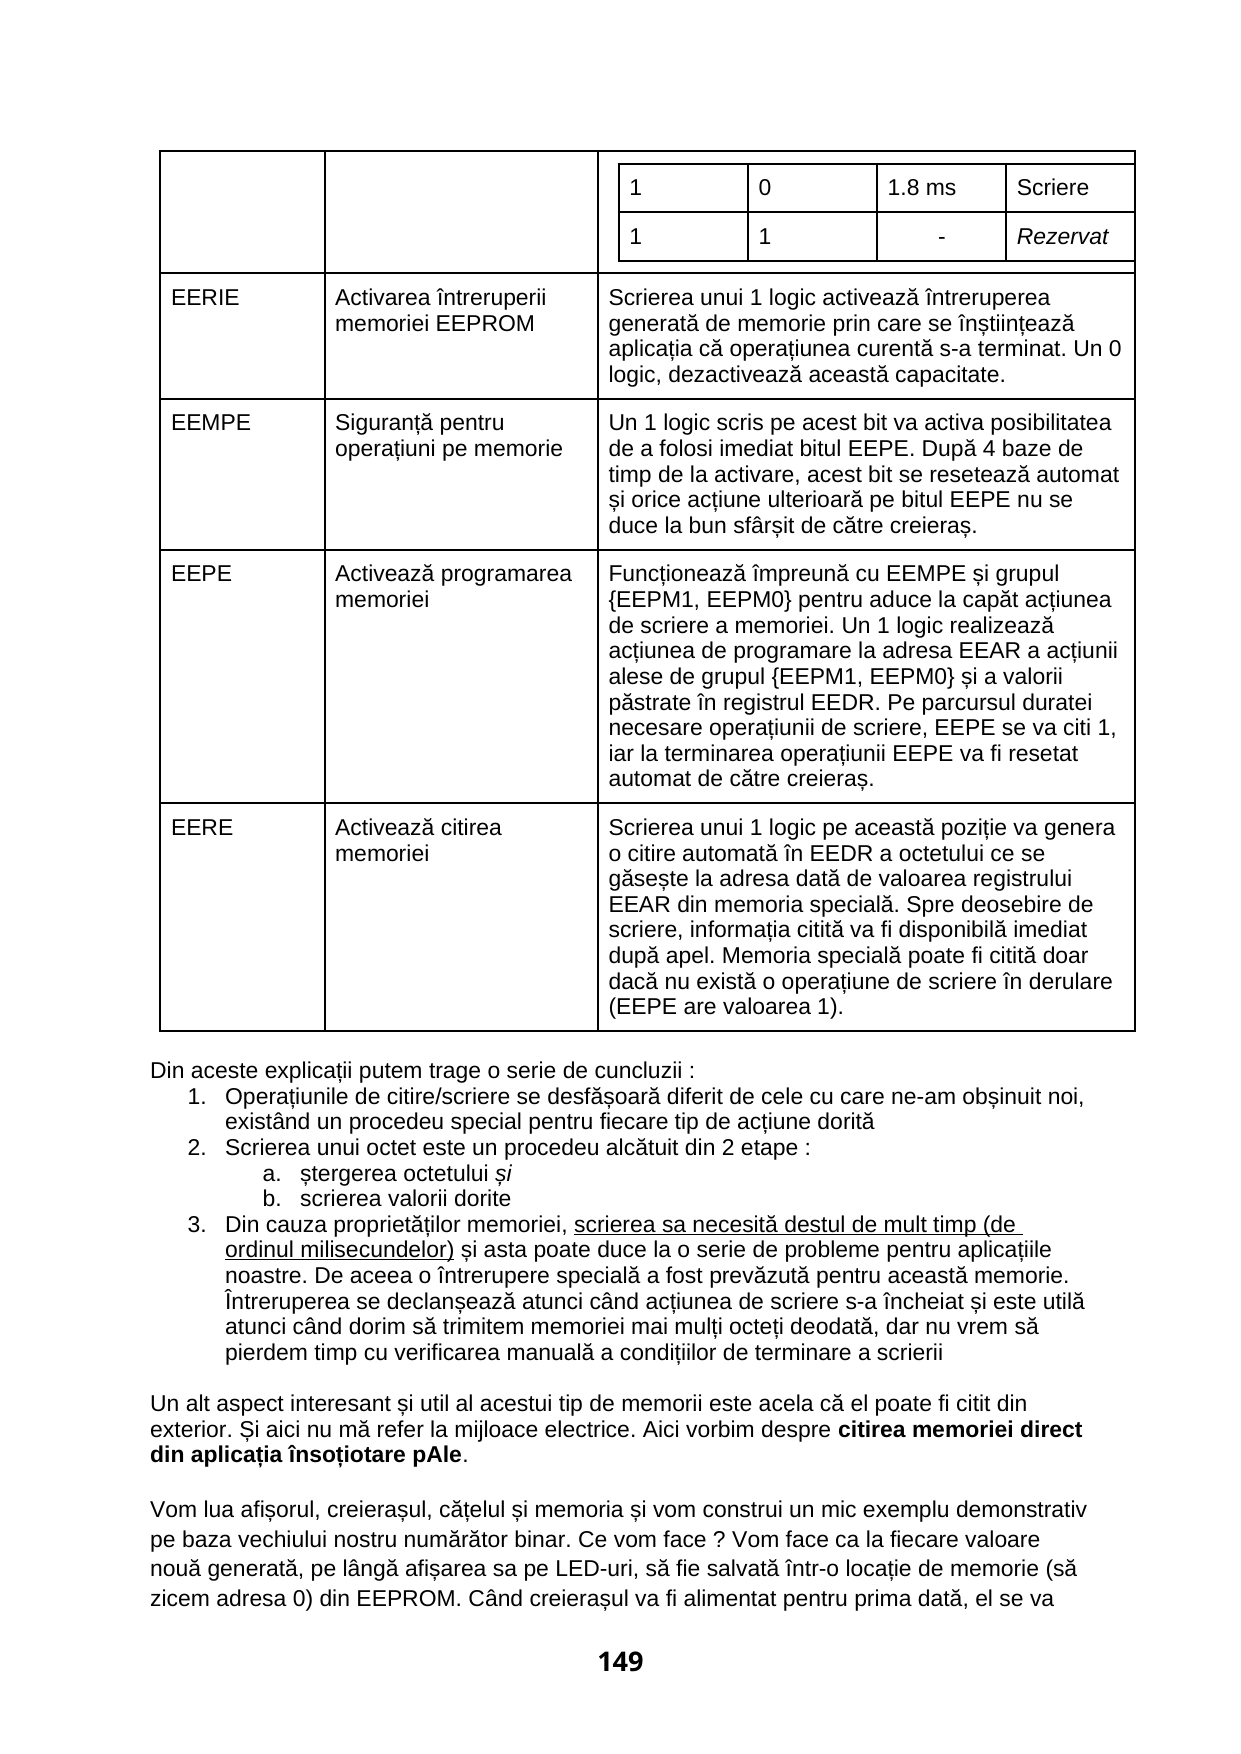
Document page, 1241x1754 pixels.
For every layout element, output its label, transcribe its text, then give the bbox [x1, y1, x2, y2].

table_cell Funcționează împreună cu EEMPE și grupul {EEPM1, EEPM0} pentru aduce la capăt acțiunea de scriere a memoriei. Un 1 logic realizează acțiunea de programare la adresa EEAR a acțiunii alese de grupul {EEPM1, EEPM0} și a valorii păstrate în registrul EEDR. Pe parcursul duratei necesare operațiunii de scriere, EEPE se va citi 1, iar la terminarea operațiunii EEPE va fi resetat automat de către creieraș. [599, 551, 1134, 802]
table_cell EEPE [161, 551, 324, 802]
text Un alt aspect interesant și util al acestui tip de memorii este acela că el poate fi citit din exterior. Și aici nu mă refer la mijloace electrice. Aici vorbim despre citirea memoriei direct din aplicația însoțiotare pAle. [150, 1391, 1091, 1468]
table_cell 0 [749, 165, 876, 211]
list Din cauza proprietăților memoriei, scrierea sa necesită destul de mult timp (de ordinul milisecundelor) și asta poate duce la o serie de probleme pentru aplicațiile noastre. De aceea o întrerupere specială a fost prevăzută pentru această memorie. Întreruperea se declanșează atunci când acțiunea de scriere s-a încheiat și este utilă atunci când dorim să trimitem memoriei mai mulți octeți deodată, dar nu vrem să pierdem timp cu verificarea manuală a condițiilor de terminare a scrierii [187, 1212, 1091, 1365]
table_cell [326, 152, 597, 272]
table_cell Scriere [1007, 165, 1134, 211]
table_cell [161, 152, 324, 272]
table_cell EERIE [161, 274, 324, 398]
table_cell EERE [161, 804, 324, 1030]
table_cell EEMPE [161, 400, 324, 549]
list ștergerea octetului și [262, 1160, 1091, 1186]
table_cell 1.8 ms [878, 165, 1005, 211]
table_cell 1 [749, 213, 876, 259]
table_cell 1 [620, 165, 747, 211]
text Vom lua afișorul, creierașul, cățelul și memoria și vom construi un mic exemplu demonstrativ pe baza vechiului nostru numărător binar. Ce vom face ? Vom face ca la fiecare valoare nouă generată, pe lângă afișarea sa pe LED-uri, să fie salvată într-o locație de memorie (să zicem adresa 0) din EEPROM. Când creierașul va fi alimentat pentru prima dată, el se va [150, 1497, 1091, 1611]
table_cell Rezervat [1007, 213, 1134, 259]
table_cell Siguranță pentru operațiuni pe memorie [326, 400, 597, 549]
table_cell Un 1 logic scris pe acest bit va activa posibilitatea de a folosi imediat bitul EEPE. După 4 baze de timp de la activare, acest bit se resetează automat și orice acțiune ulterioară pe bitul EEPE nu se duce la bun sfârșit de către creieraș. [599, 400, 1134, 549]
table_cell [599, 152, 1134, 272]
table_cell Scrierea unui 1 logic pe această poziție va genera o citire automată în EEDR a octetului ce se găsește la adresa dată de valoarea registrului EEAR din memoria specială. Spre deosebire de scriere, informația citită va fi disponibilă imediat după apel. Memoria specială poate fi citită doar dacă nu există o operațiune de scriere în derulare (EEPE are valoarea 1). [599, 804, 1134, 1030]
text Din aceste explicații putem trage o serie de cuncluzii : [150, 1058, 1091, 1083]
table_cell 1 [620, 213, 747, 259]
list Scrierea unui octet este un procedeu alcătuit din 2 etape : [187, 1135, 1091, 1160]
table_cell Activarea întreruperii memoriei EEPROM [326, 274, 597, 398]
list Operațiunile de citire/scriere se desfășoară diferit de cele cu care ne-am obșinuit noi, existând un procedeu special pentru fiecare tip de acțiune dorită [187, 1083, 1091, 1135]
table_cell Activează citirea memoriei [326, 804, 597, 1030]
table_cell Scrierea unui 1 logic activează întreruperea generată de memorie prin care se înștiințează aplicația că operațiunea curentă s-a terminat. Un 0 logic, dezactivează această capacitate. [599, 274, 1134, 398]
list scrierea valorii dorite [262, 1186, 1091, 1212]
table_cell - [878, 213, 1005, 259]
table_cell Activează programarea memoriei [326, 551, 597, 802]
